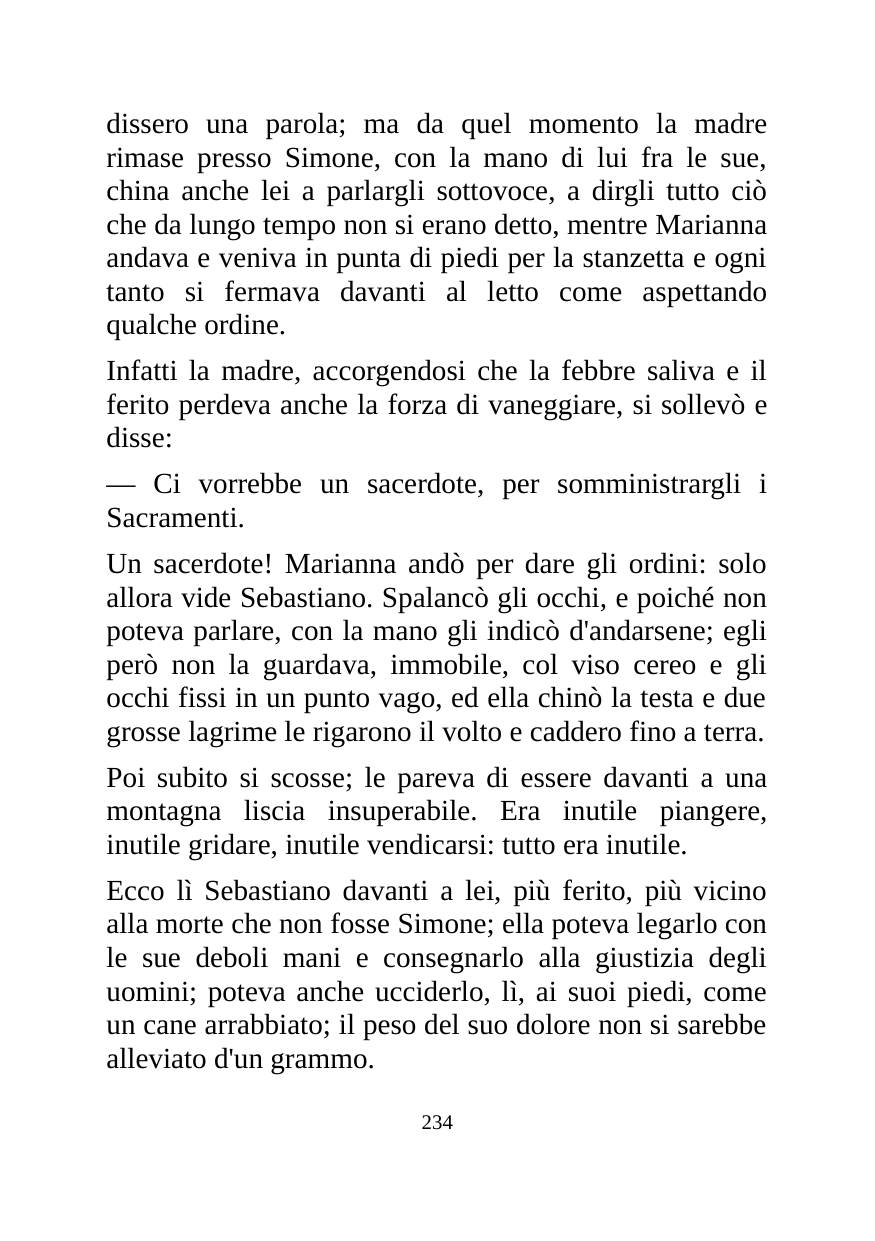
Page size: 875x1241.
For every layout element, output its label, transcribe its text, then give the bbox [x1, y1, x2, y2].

text Un sacerdote! Marianna andò per dare gli ordini: solo allora vide Sebastiano. Spalancò gli occhi, e poiché non poteva parlare, con la mano gli indicò d'andarsene; egli però non la guardava, immobile, col viso cereo e gli occhi fissi in un punto vago, ed ella chinò la testa e due grosse lagrime le rigarono il volto e caddero fino a terra. [106, 546, 768, 747]
text Ecco lì Sebastiano davanti a lei, più ferito, più vicino alla morte che non fosse Simone; ella poteva legarlo con le sue deboli mani e consegnarlo alla giustizia degli uomini; poteva anche ucciderlo, lì, ai suoi piedi, come un cane arrabbiato; il peso del suo dolore non si sarebbe alleviato d'un grammo. [106, 873, 768, 1074]
text Infatti la madre, accorgendosi che la febbre saliva e il ferito perdeva anche la forza di vaneggiare, si sollevò e disse: [106, 353, 768, 454]
text — Ci vorrebbe un sacerdote, per somministrargli i Sacramenti. [106, 467, 768, 534]
text Poi subito si scosse; le pareva di essere davanti a una montagna liscia insuperabile. Era inutile piangere, inutile gridare, inutile vendicarsi: tutto era inutile. [106, 760, 768, 861]
text dissero una parola; ma da quel momento la madre rimase presso Simone, con la mano di lui fra le sue, china anche lei a parlargli sottovoce, a dirgli tutto ciò che da lungo tempo non si erano detto, mentre Marianna andava e veniva in punta di piedi per la stanzetta e ogni tanto si fermava davanti al letto come aspettando qualche ordine. [106, 106, 768, 341]
